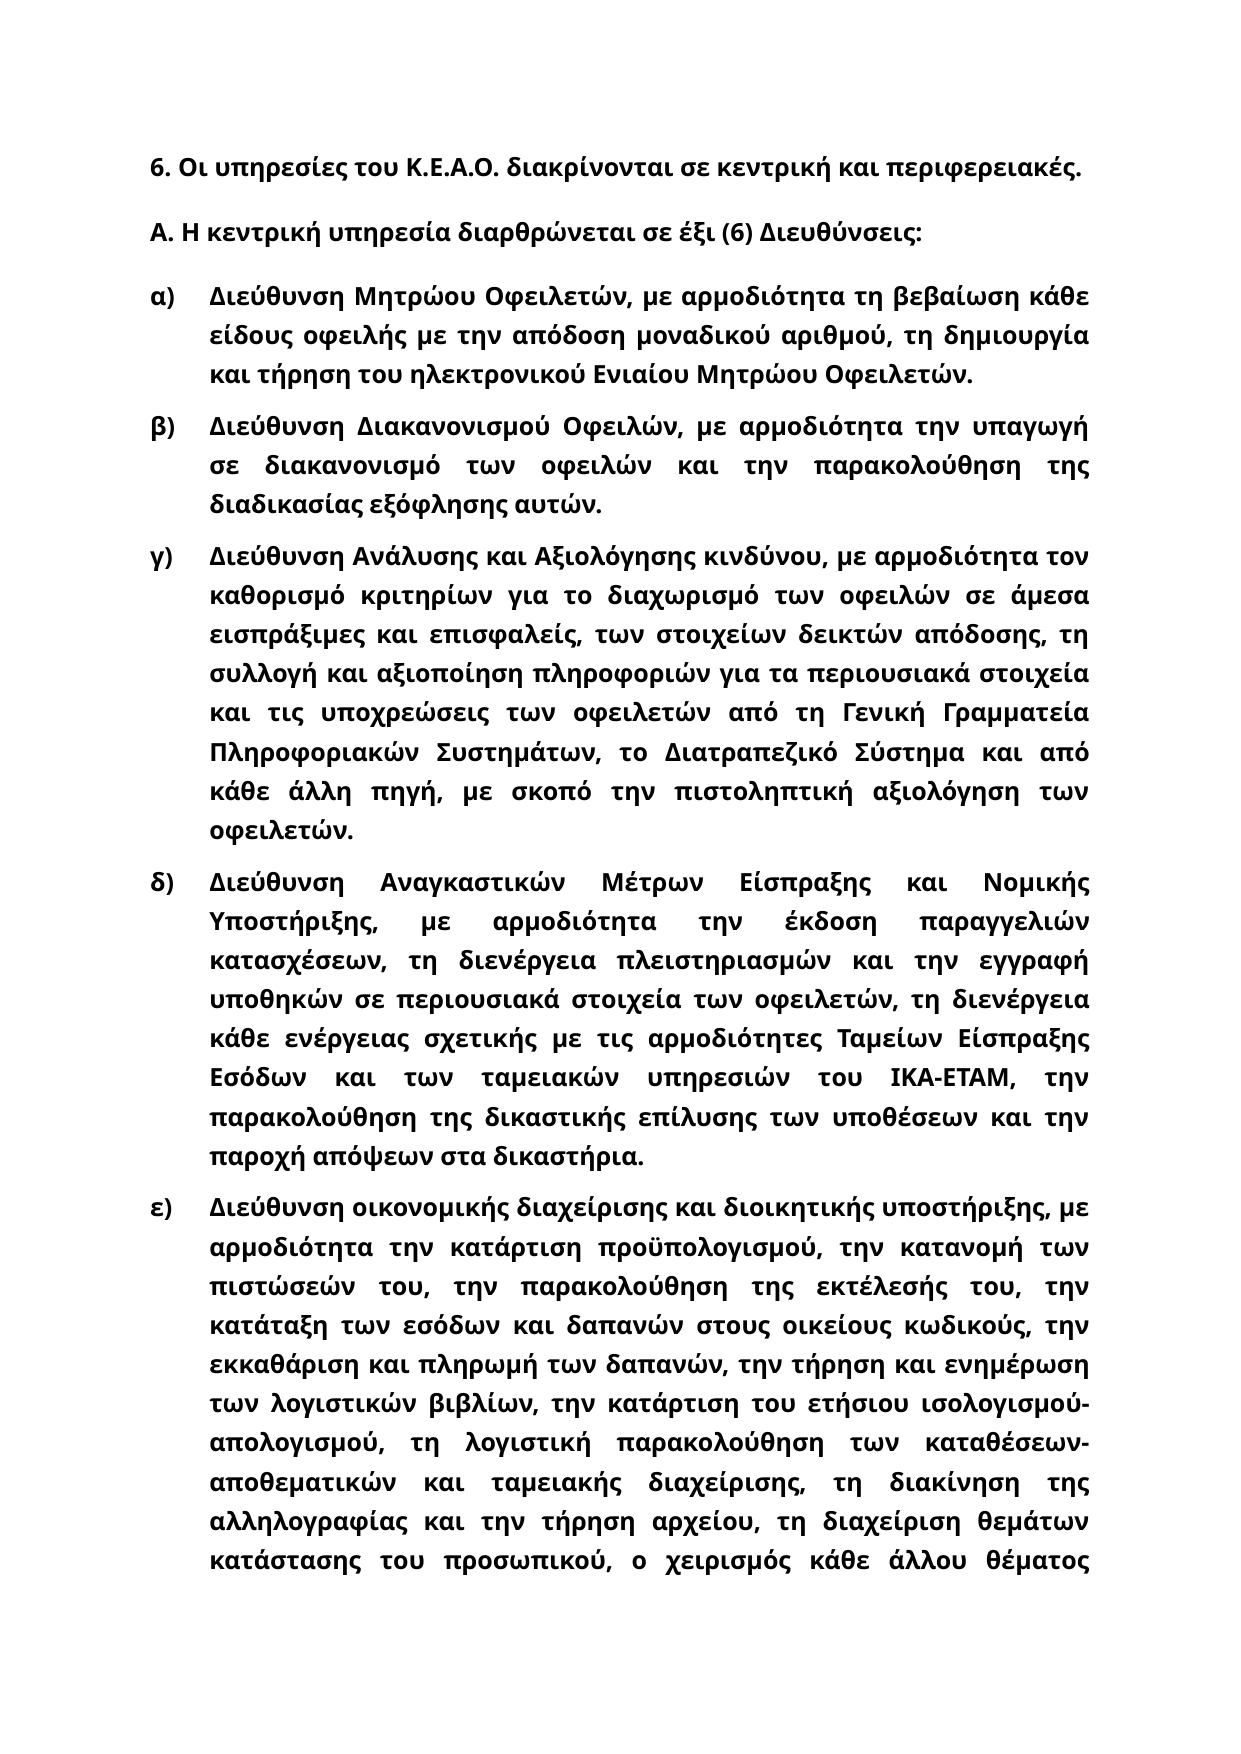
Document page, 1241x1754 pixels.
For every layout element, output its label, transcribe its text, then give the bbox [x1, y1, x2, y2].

text Α. Η κεντρική υπηρεσία διαρθρώνεται σε έξι (6) Διευθύνσεις: [150, 214, 1090, 248]
text 6. Οι υπηρεσίες του Κ.Ε.Α.Ο. διακρίνονται σε κεντρική και περιφερειακές. [150, 150, 1090, 184]
list α) Διεύθυνση Μητρώου Οφειλετών, με αρμοδιότητα τη βεβαίωση κάθε είδους οφειλής με την απόδοση μοναδικού αριθμού, τη δημιουργία και τήρηση του ηλεκτρονικού Ενιαίου Μητρώου Οφειλετών. [150, 278, 1090, 391]
list ε) Διεύθυνση οικονομικής διαχείρισης και διοικητικής υποστήριξης, με αρμοδιότητα την κατάρτιση προϋπολογισμού, την κατανομή των πιστώσεών του, την παρακολούθηση της εκτέλεσής του, την κατάταξη των εσόδων και δαπανών στους οικείους κωδικούς, την εκκαθάριση και πληρωμή των δαπανών, την τήρηση και ενημέρωση των λογιστικών βιβλίων, την κατάρτιση του ετήσιου ισολογισμού-απολογισμού, τη λογιστική παρακολούθηση των καταθέσεων-αποθεματικών και ταμειακής διαχείρισης, τη διακίνηση της αλληλογραφίας και την τήρηση αρχείου, τη διαχείριση θεμάτων κατάστασης του προσωπικού, ο χειρισμός κάθε άλλου θέματος [150, 1190, 1090, 1577]
list δ) Διεύθυνση Αναγκαστικών Μέτρων Είσπραξης και Νομικής Υποστήριξης, με αρμοδιότητα την έκδοση παραγγελιών κατασχέσεων, τη διενέργεια πλειστηριασμών και την εγγραφή υποθηκών σε περιουσιακά στοιχεία των οφειλετών, τη διενέργεια κάθε ενέργειας σχετικής με τις αρμοδιότητες Ταμείων Είσπραξης Εσόδων και των ταμειακών υπηρεσιών του ΙΚΑ-ΕΤΑΜ, την παρακολούθηση της δικαστικής επίλυσης των υποθέσεων και την παροχή απόψεων στα δικαστήρια. [150, 864, 1090, 1172]
list γ) Διεύθυνση Ανάλυσης και Αξιολόγησης κινδύνου, με αρμοδιότητα τον καθορισμό κριτηρίων για το διαχωρισμό των οφειλών σε άμεσα εισπράξιμες και επισφαλείς, των στοιχείων δεικτών απόδοσης, τη συλλογή και αξιοποίηση πληροφοριών για τα περιουσιακά στοιχεία και τις υποχρεώσεις των οφειλετών από τη Γενική Γραμματεία Πληροφοριακών Συστημάτων, το Διατραπεζικό Σύστημα και από κάθε άλλη πηγή, με σκοπό την πιστοληπτική αξιολόγηση των οφειλετών. [150, 538, 1090, 847]
list β) Διεύθυνση Διακανονισμού Οφειλών, με αρμοδιότητα την υπαγωγή σε διακανονισμό των οφειλών και την παρακολούθηση της διαδικασίας εξόφλησης αυτών. [150, 408, 1090, 521]
